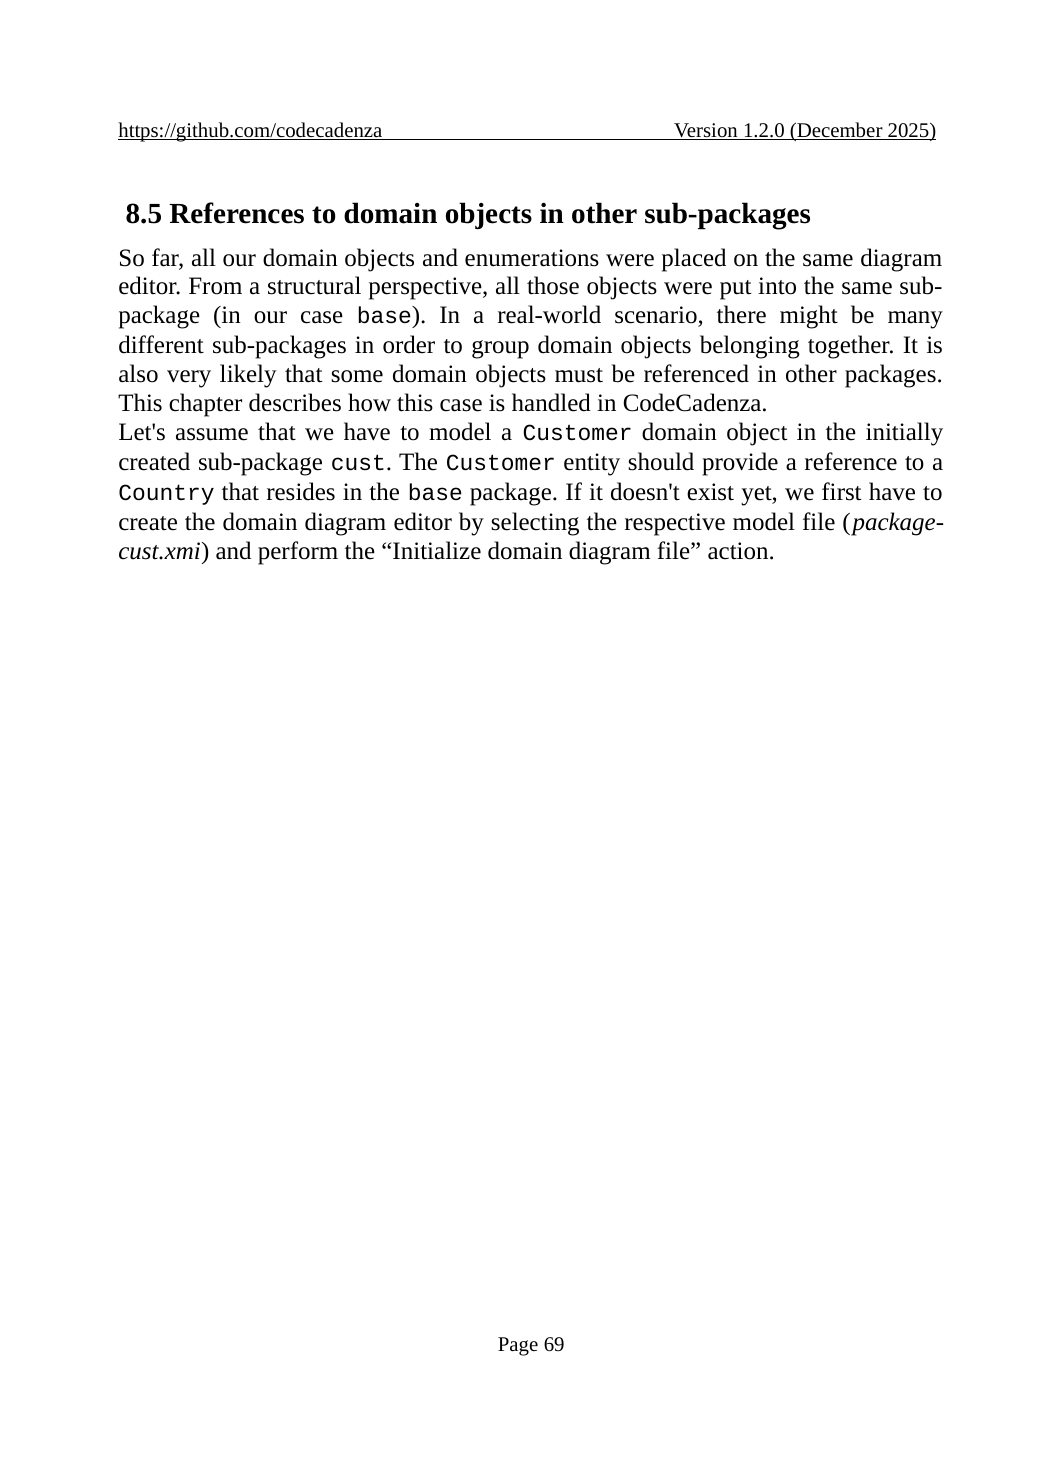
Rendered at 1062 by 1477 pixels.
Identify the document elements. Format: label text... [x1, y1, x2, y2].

text So far, all our domain objects and enumerations were placed on the same diagram editor. From a structural perspective, all those objects were put into the same sub-package (in our case base). In a real-world scenario, there might be many different sub-packages in order to group domain objects belonging together. It is also very likely that some domain objects must be referenced in other packages. This chapter describes how this case is handled in CodeCadenza. [118, 243, 944, 417]
subtitle References to domain objects in other sub-packages [118, 197, 944, 230]
text Let's assume that we have to model a Customer domain object in the initially created sub-package cust. The Customer entity should provide a reference to a Country that resides in the base package. If it doesn't exist yet, we first have to create the domain diagram editor by selecting the respective model file (package-cust.xmi) and perform the “Initialize domain diagram file” action. [118, 417, 944, 565]
